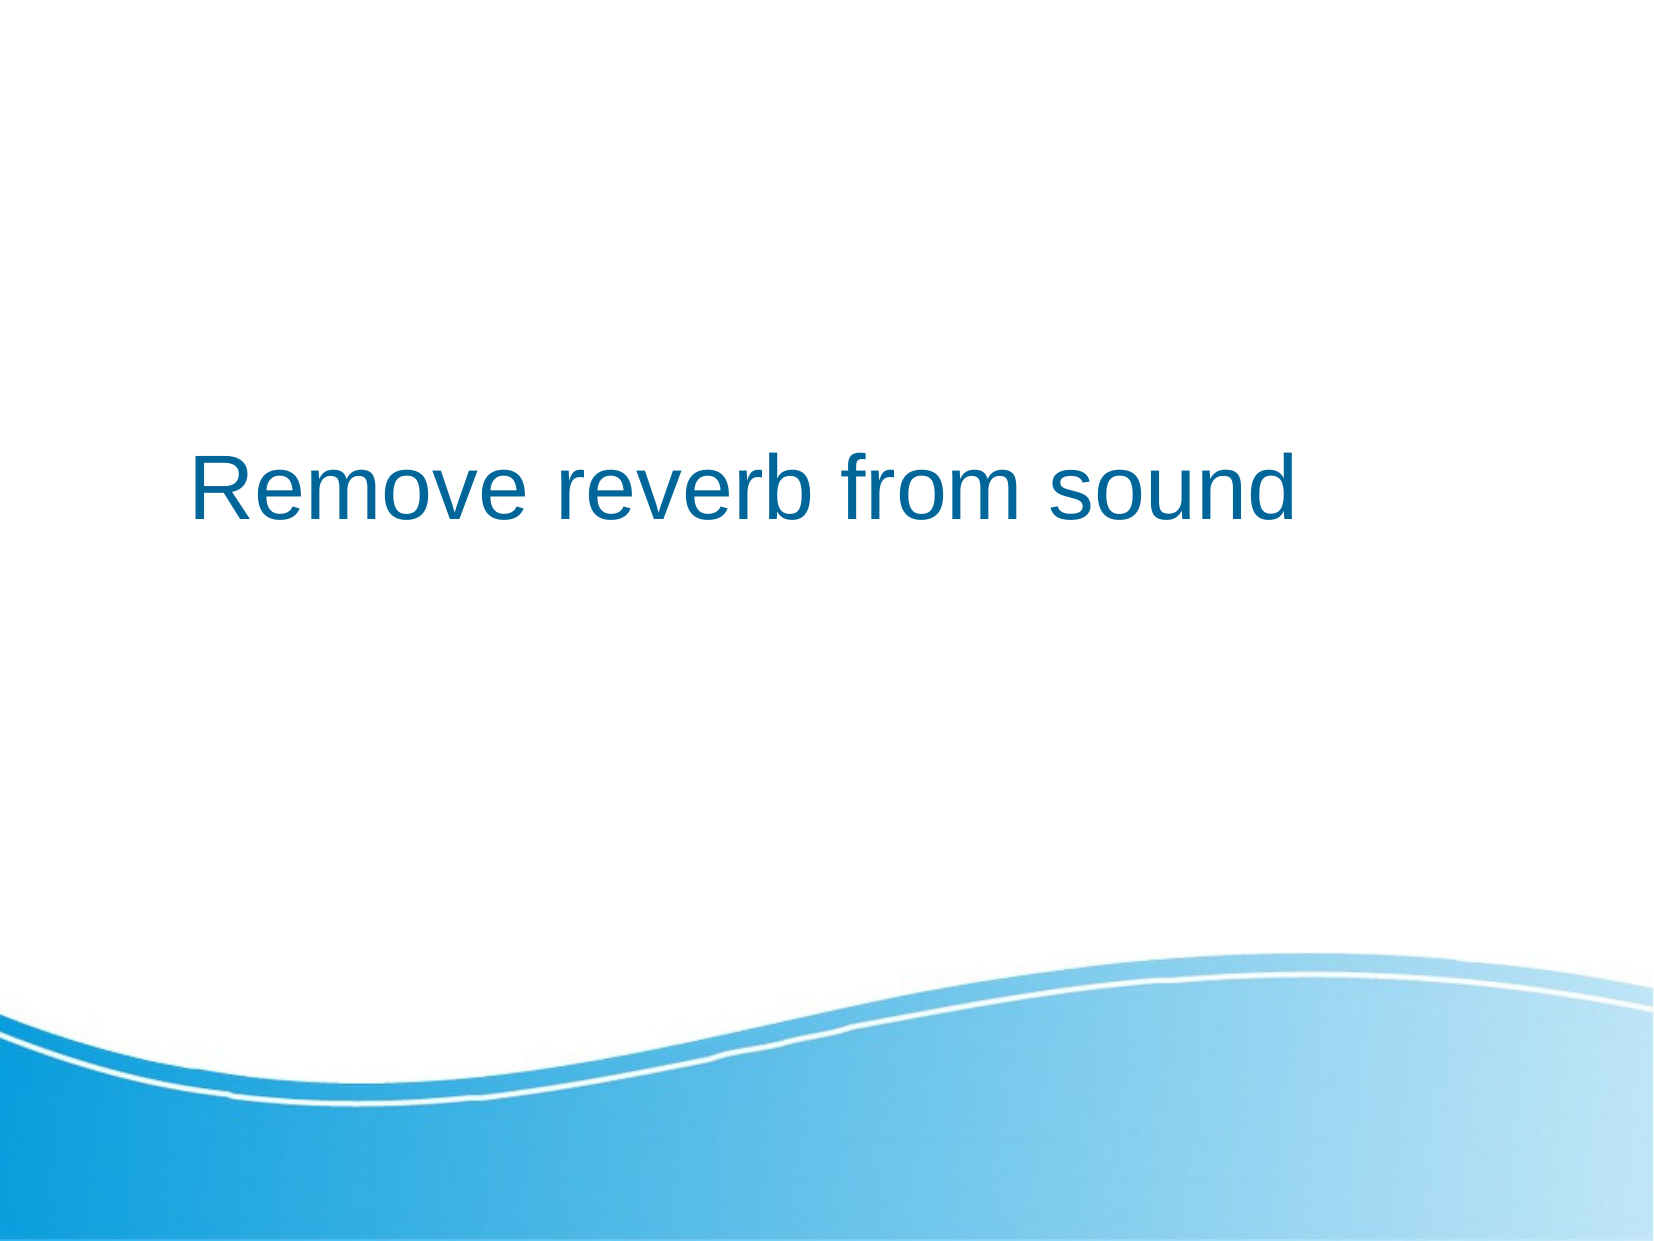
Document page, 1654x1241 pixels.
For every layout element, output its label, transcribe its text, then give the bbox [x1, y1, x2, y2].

picture [85, 1053, 95, 1059]
picture [0, 952, 1654, 1241]
title Remove reverb from sound [0, 384, 1489, 592]
